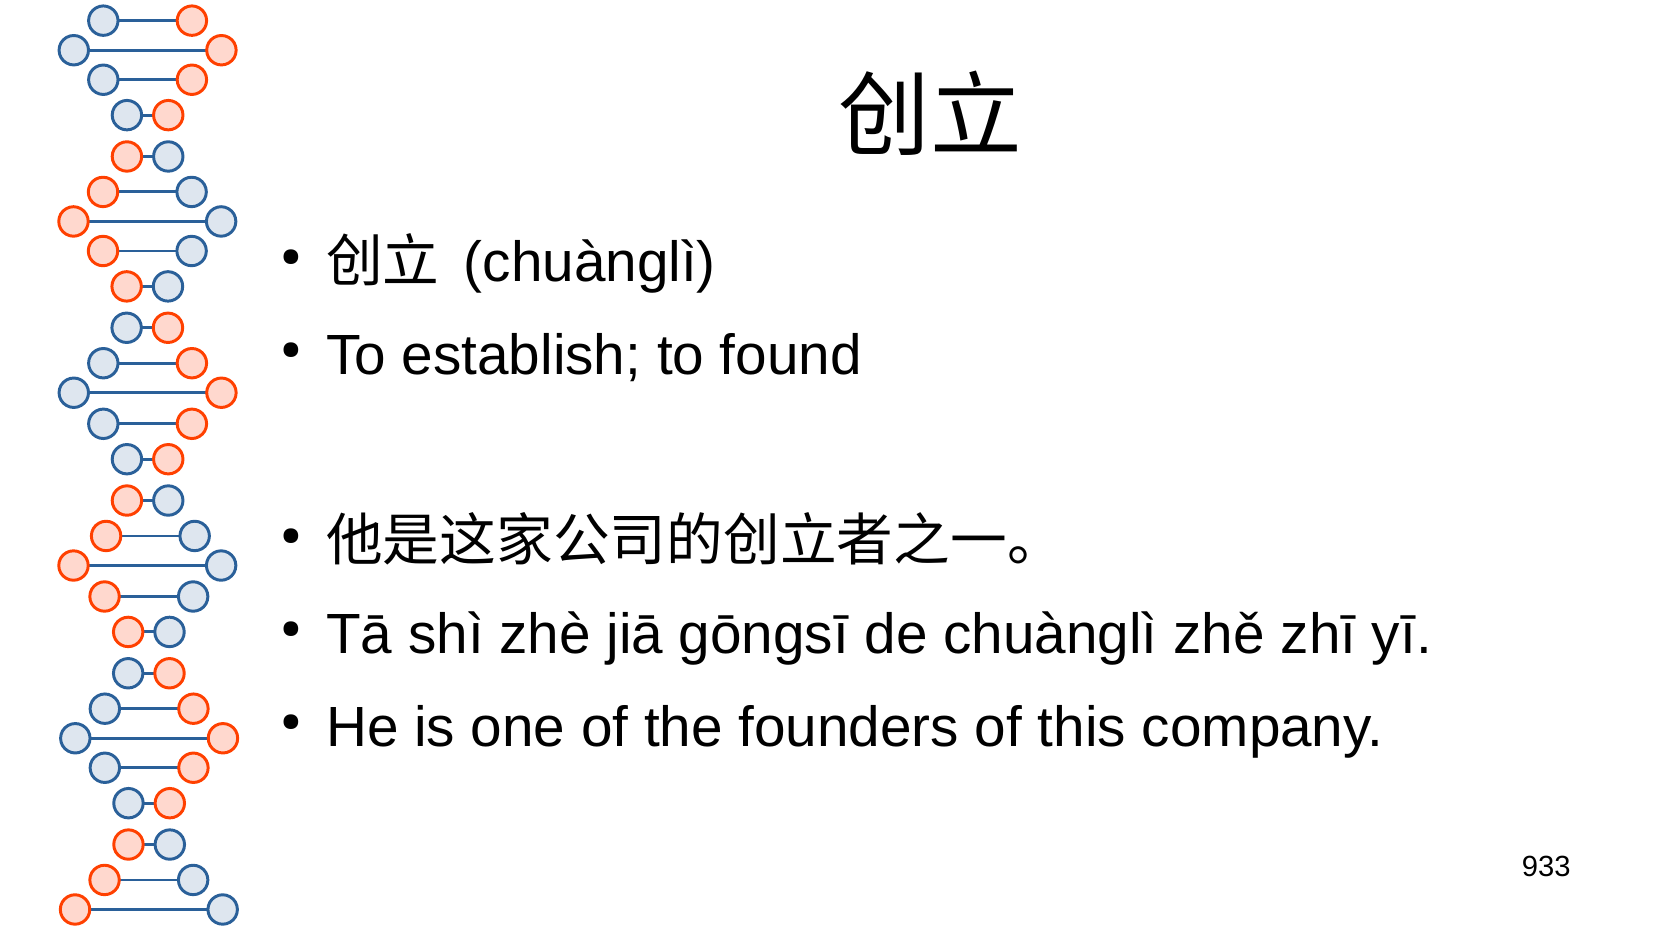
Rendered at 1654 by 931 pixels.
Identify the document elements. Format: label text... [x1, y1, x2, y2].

title 创立 [265, 35, 1595, 189]
list 创立 (chuànglì) To establish; to found 他是这家公司的创立者之一。 Tā shì zhè jiā gōngsī de chuànglì zhě zhī yī. He is one of the founders of this company. [265, 224, 1595, 764]
